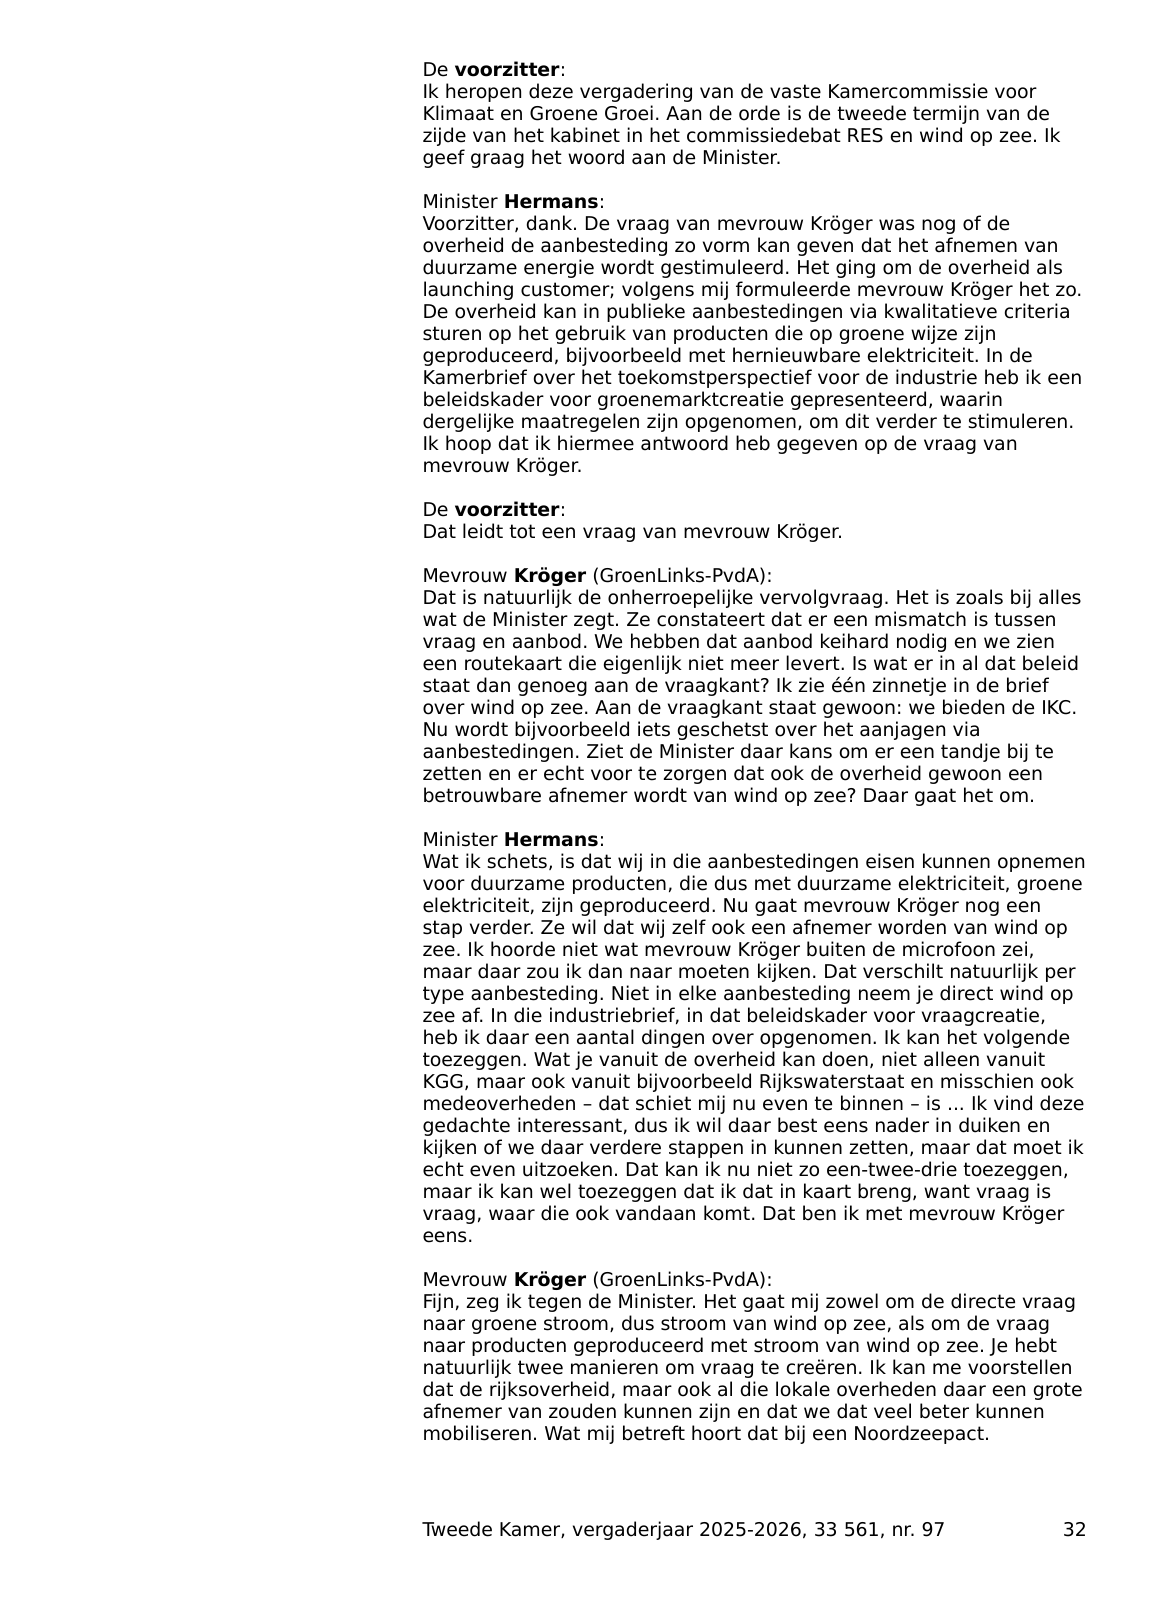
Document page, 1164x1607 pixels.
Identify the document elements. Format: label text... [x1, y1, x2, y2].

text Mevrouw Kröger (GroenLinks-PvdA): [422, 565, 1087, 587]
text Fijn, zeg ik tegen de Minister. Het gaat mij zowel om de directe vraag naar groene stroom, dus stroom van wind op zee, als om de vraag naar producten geproduceerd met stroom van wind op zee. Je hebt natuurlijk twee manieren om vraag te creëren. Ik kan me voorstellen dat de rijksoverheid, maar ook al die lokale overheden daar een grote afnemer van zouden kunnen zijn en dat we dat veel beter kunnen mobiliseren. Wat mij betreft hoort dat bij een Noordzeepact. [422, 1291, 1087, 1445]
text Dat leidt tot een vraag van mevrouw Kröger. [422, 521, 1087, 543]
text Dat is natuurlijk de onherroepelijke vervolgvraag. Het is zoals bij alles wat de Minister zegt. Ze constateert dat er een mismatch is tussen vraag en aanbod. We hebben dat aanbod keihard nodig en we zien een routekaart die eigenlijk niet meer levert. Is wat er in al dat beleid staat dan genoeg aan de vraagkant? Ik zie één zinnetje in de brief over wind op zee. Aan de vraagkant staat gewoon: we bieden de IKC. Nu wordt bijvoorbeeld iets geschetst over het aanjagen via aanbestedingen. Ziet de Minister daar kans om er een tandje bij te zetten en er echt voor te zorgen dat ook de overheid gewoon een betrouwbare afnemer wordt van wind op zee? Daar gaat het om. [422, 587, 1087, 807]
text Ik heropen deze vergadering van de vaste Kamercommissie voor Klimaat en Groene Groei. Aan de orde is de tweede termijn van de zijde van het kabinet in het commissiedebat RES en wind op zee. Ik geef graag het woord aan de Minister. [422, 81, 1087, 169]
text De voorzitter: [422, 499, 1087, 521]
text Wat ik schets, is dat wij in die aanbestedingen eisen kunnen opnemen voor duurzame producten, die dus met duurzame elektriciteit, groene elektriciteit, zijn geproduceerd. Nu gaat mevrouw Kröger nog een stap verder. Ze wil dat wij zelf ook een afnemer worden van wind op zee. Ik hoorde niet wat mevrouw Kröger buiten de microfoon zei, maar daar zou ik dan naar moeten kijken. Dat verschilt natuurlijk per type aanbesteding. Niet in elke aanbesteding neem je direct wind op zee af. In die industriebrief, in dat beleidskader voor vraagcreatie, heb ik daar een aantal dingen over opgenomen. Ik kan het volgende toezeggen. Wat je vanuit de overheid kan doen, niet alleen vanuit KGG, maar ook vanuit bijvoorbeeld Rijkswaterstaat en misschien ook medeoverheden – dat schiet mij nu even te binnen – is ... Ik vind deze gedachte interessant, dus ik wil daar best eens nader in duiken en kijken of we daar verdere stappen in kunnen zetten, maar dat moet ik echt even uitzoeken. Dat kan ik nu niet zo een-twee-drie toezeggen, maar ik kan wel toezeggen dat ik dat in kaart breng, want vraag is vraag, waar die ook vandaan komt. Dat ben ik met mevrouw Kröger eens. [422, 851, 1087, 1247]
text De voorzitter: [422, 59, 1087, 81]
text Voorzitter, dank. De vraag van mevrouw Kröger was nog of de overheid de aanbesteding zo vorm kan geven dat het afnemen van duurzame energie wordt gestimuleerd. Het ging om de overheid als launching customer; volgens mij formuleerde mevrouw Kröger het zo. De overheid kan in publieke aanbestedingen via kwalitatieve criteria sturen op het gebruik van producten die op groene wijze zijn geproduceerd, bijvoorbeeld met hernieuwbare elektriciteit. In de Kamerbrief over het toekomstperspectief voor de industrie heb ik een beleidskader voor groenemarktcreatie gepresenteerd, waarin dergelijke maatregelen zijn opgenomen, om dit verder te stimuleren. Ik hoop dat ik hiermee antwoord heb gegeven op de vraag van mevrouw Kröger. [422, 213, 1087, 477]
text Minister Hermans: [422, 191, 1087, 213]
text Minister Hermans: [422, 829, 1087, 851]
text Mevrouw Kröger (GroenLinks-PvdA): [422, 1269, 1087, 1291]
